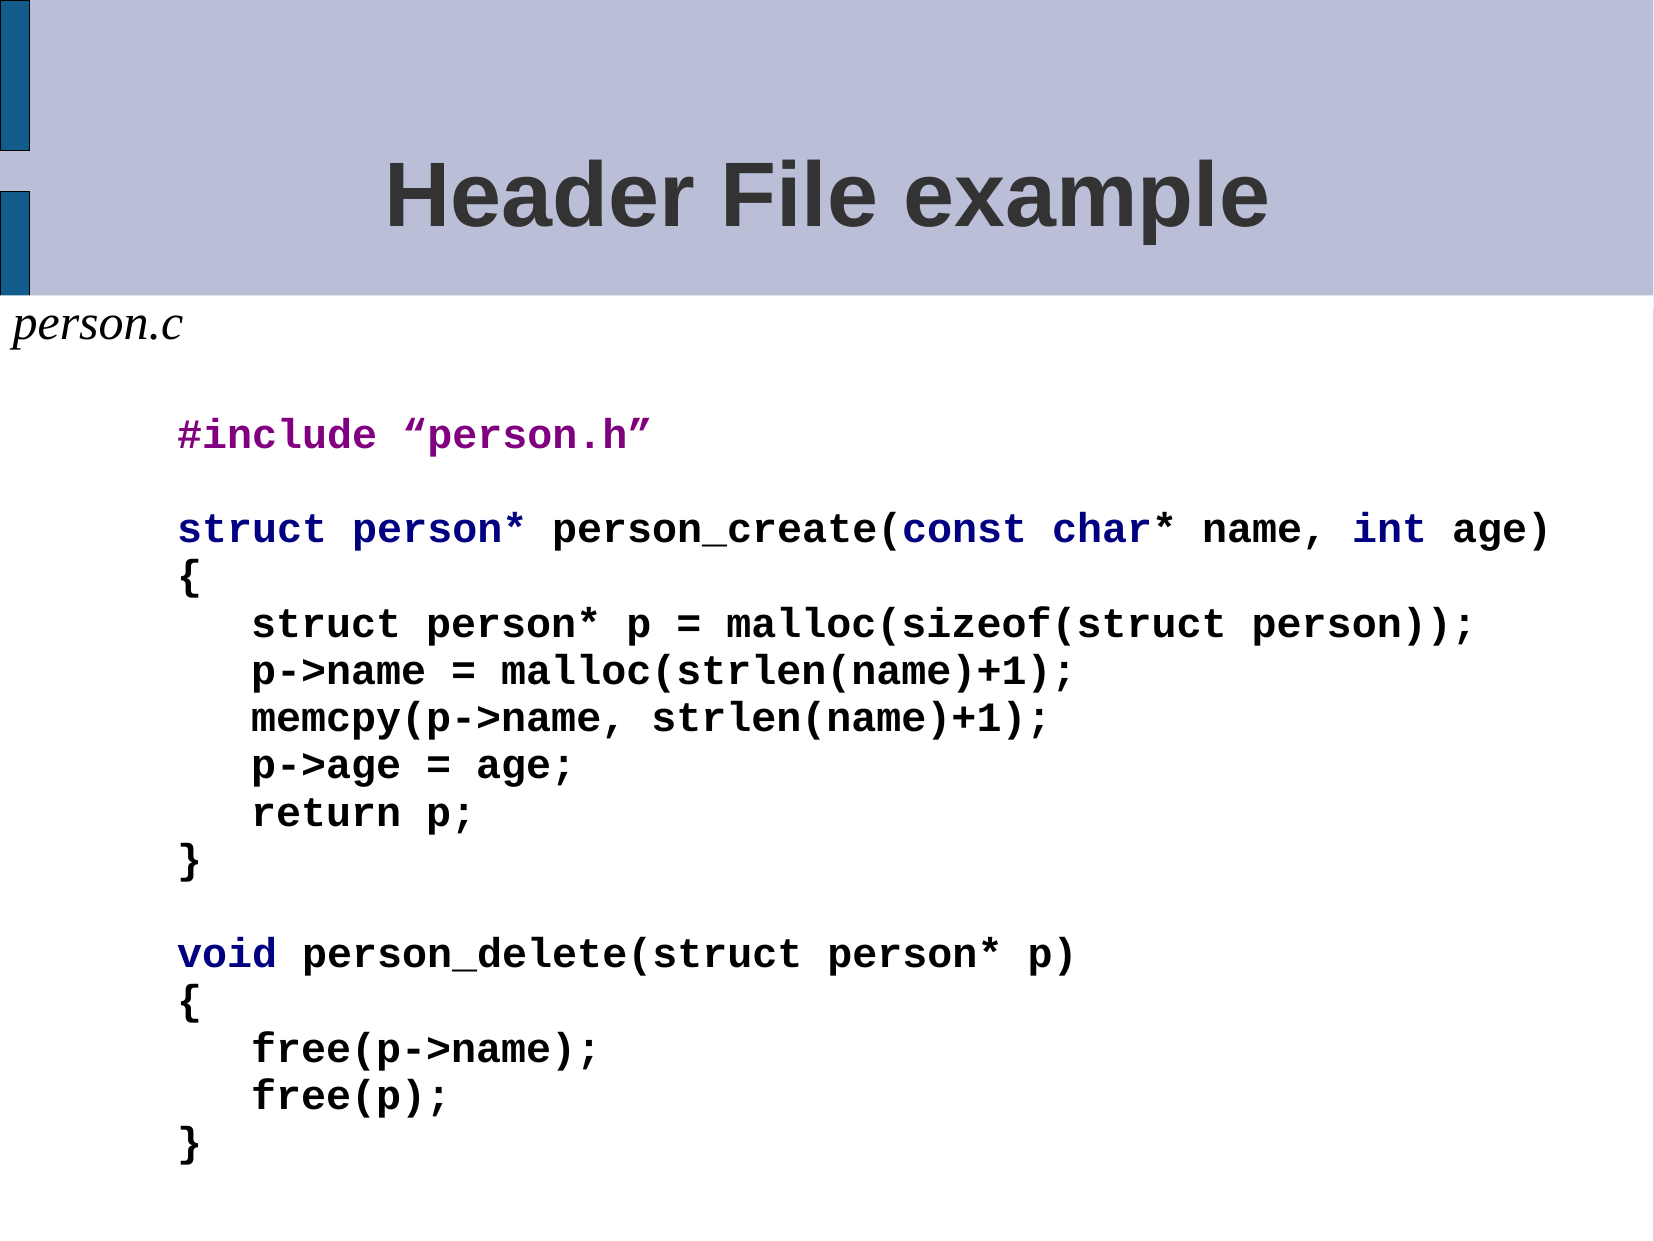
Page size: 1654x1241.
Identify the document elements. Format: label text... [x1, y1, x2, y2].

text_box person.c [0, 295, 650, 352]
text_box #include “person.h” struct person* person_create(const char* name, int age) { struct person* p = malloc(sizeof(struct person)); p->name = malloc(strlen(name)+1); memcpy(p->name, strlen(name)+1); p->age = age; return p; } void person_delete(struct person* p) { free(p->name); free(p); } [0, 295, 1654, 1241]
title Header File example [121, 91, 1534, 295]
